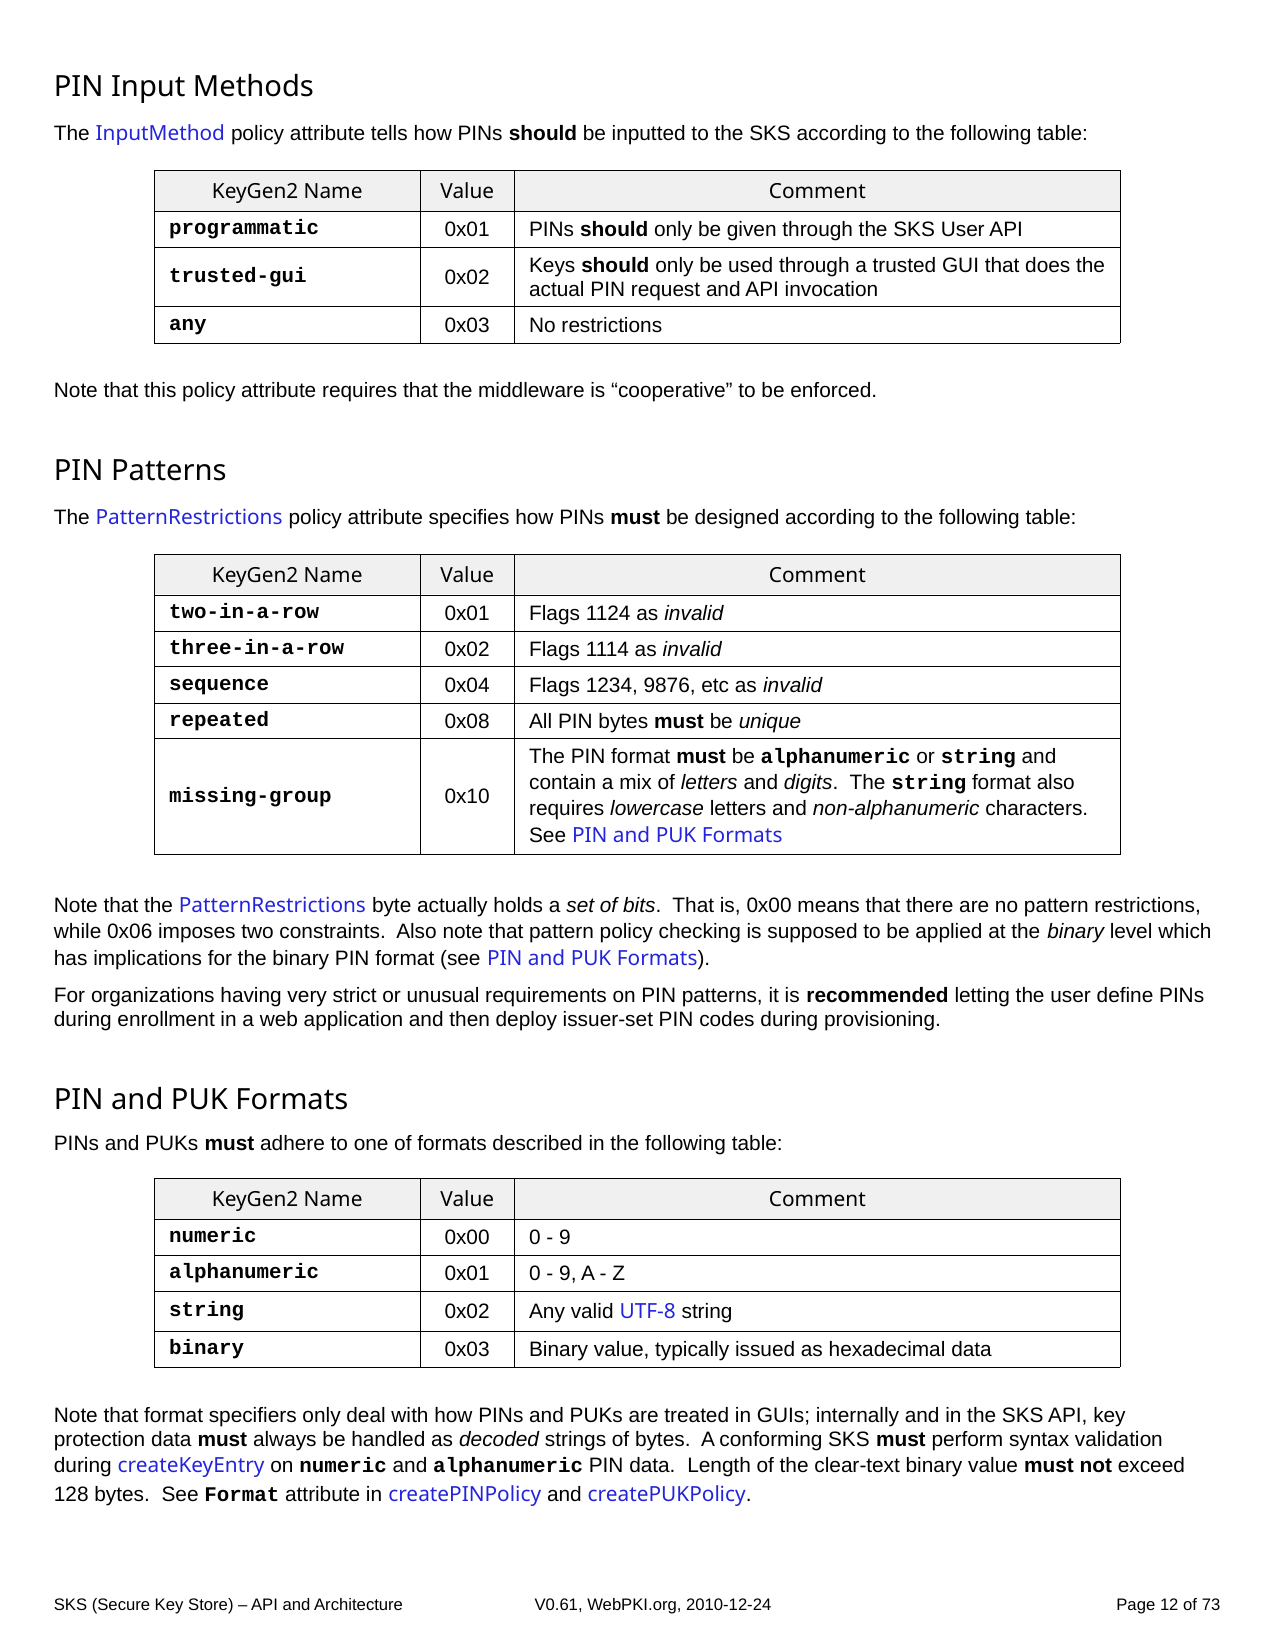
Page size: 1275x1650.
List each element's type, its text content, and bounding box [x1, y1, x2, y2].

table_header KeyGen2 Name [155, 171, 420, 211]
table_cell Any valid UTF-8 string [515, 1292, 1120, 1331]
table_header Value [421, 1179, 514, 1219]
text PINs and PUKs must adhere to one of formats described in the following table: [54, 1130, 1221, 1178]
table_cell two-in-a-row [155, 596, 420, 631]
table_cell 0x03 [421, 307, 514, 342]
table_cell sequence [155, 667, 420, 702]
table_header Value [421, 171, 514, 211]
text For organizations having very strict or unusual requirements on PIN patterns, it is recommended letting the user define PINs during enrollment in a web application and then deploy issuer-set PIN codes during provisioning. [54, 983, 1221, 1031]
table_cell 0x01 [421, 1256, 514, 1291]
table_cell numeric [155, 1220, 420, 1254]
table_cell alphanumeric [155, 1256, 420, 1291]
table_cell string [155, 1292, 420, 1331]
table_cell Flags 1114 as invalid [515, 632, 1120, 666]
table_cell Binary value, typically issued as hexadecimal data [515, 1332, 1120, 1367]
table_header Comment [515, 555, 1120, 594]
table_cell 0x02 [421, 1292, 514, 1331]
table_cell Keys should only be used through a trusted GUI that does the actual PIN request and API invocation [515, 248, 1120, 306]
table_cell missing-group [155, 739, 420, 854]
table_cell 0 - 9 [515, 1220, 1120, 1254]
text The PatternRestrictions policy attribute specifies how PINs must be designed according to the following table: [54, 502, 1221, 554]
table_cell All PIN bytes must be unique [515, 704, 1120, 738]
table_header Comment [515, 171, 1120, 211]
text Note that format specifiers only deal with how PINs and PUKs are treated in GUIs; internally and in the SKS API, key protection data must always be handled as decoded strings of bytes. A conforming SKS must perform syntax validation during createKeyEntry on numeric and alphanumeric PIN data. Length of the clear-text binary value must not exceed 128 bytes. See Format attribute in createPINPolicy and createPUKPolicy. [54, 1403, 1221, 1508]
table_cell 0x00 [421, 1220, 514, 1254]
text Note that the PatternRestrictions byte actually holds a set of bits. That is, 0x00 means that there are no pattern restrictions, while 0x06 imposes two constraints. Also note that pattern policy checking is supposed to be applied at the binary level which has implications for the binary PIN format (see PIN and PUK Formats). [54, 890, 1221, 971]
table_cell The PIN format must be alphanumeric or string and contain a mix of letters and digits. The string format also requires lowercase letters and non-alphanumeric characters. See PIN and PUK Formats [515, 739, 1120, 854]
table_cell repeated [155, 704, 420, 738]
table_header KeyGen2 Name [155, 555, 420, 594]
table_header Comment [515, 1179, 1120, 1219]
table_cell 0x02 [421, 248, 514, 306]
subtitle PIN Input Methods [54, 66, 1221, 105]
table_cell No restrictions [515, 307, 1120, 342]
table_cell 0 - 9, A - Z [515, 1256, 1120, 1291]
table_cell 0x02 [421, 632, 514, 666]
table_header Value [421, 555, 514, 594]
table_cell trusted-gui [155, 248, 420, 306]
table_cell 0x08 [421, 704, 514, 738]
subtitle PIN Patterns [54, 450, 1221, 489]
table_cell programmatic [155, 212, 420, 247]
table_cell three-in-a-row [155, 632, 420, 666]
text The InputMethod policy attribute tells how PINs should be inputted to the SKS according to the following table: [54, 118, 1221, 170]
table_cell Flags 1124 as invalid [515, 596, 1120, 631]
table_cell binary [155, 1332, 420, 1367]
table_cell 0x01 [421, 596, 514, 631]
table_cell 0x03 [421, 1332, 514, 1367]
table_header KeyGen2 Name [155, 1179, 420, 1219]
subtitle PIN and PUK Formats [54, 1078, 1221, 1118]
table_cell PINs should only be given through the SKS User API [515, 212, 1120, 247]
table_cell 0x01 [421, 212, 514, 247]
text Note that this policy attribute requires that the middleware is “cooperative” to be enforced. [54, 378, 1221, 402]
table_cell 0x10 [421, 739, 514, 854]
table_cell any [155, 307, 420, 342]
table_cell Flags 1234, 9876, etc as invalid [515, 667, 1120, 702]
table_cell 0x04 [421, 667, 514, 702]
